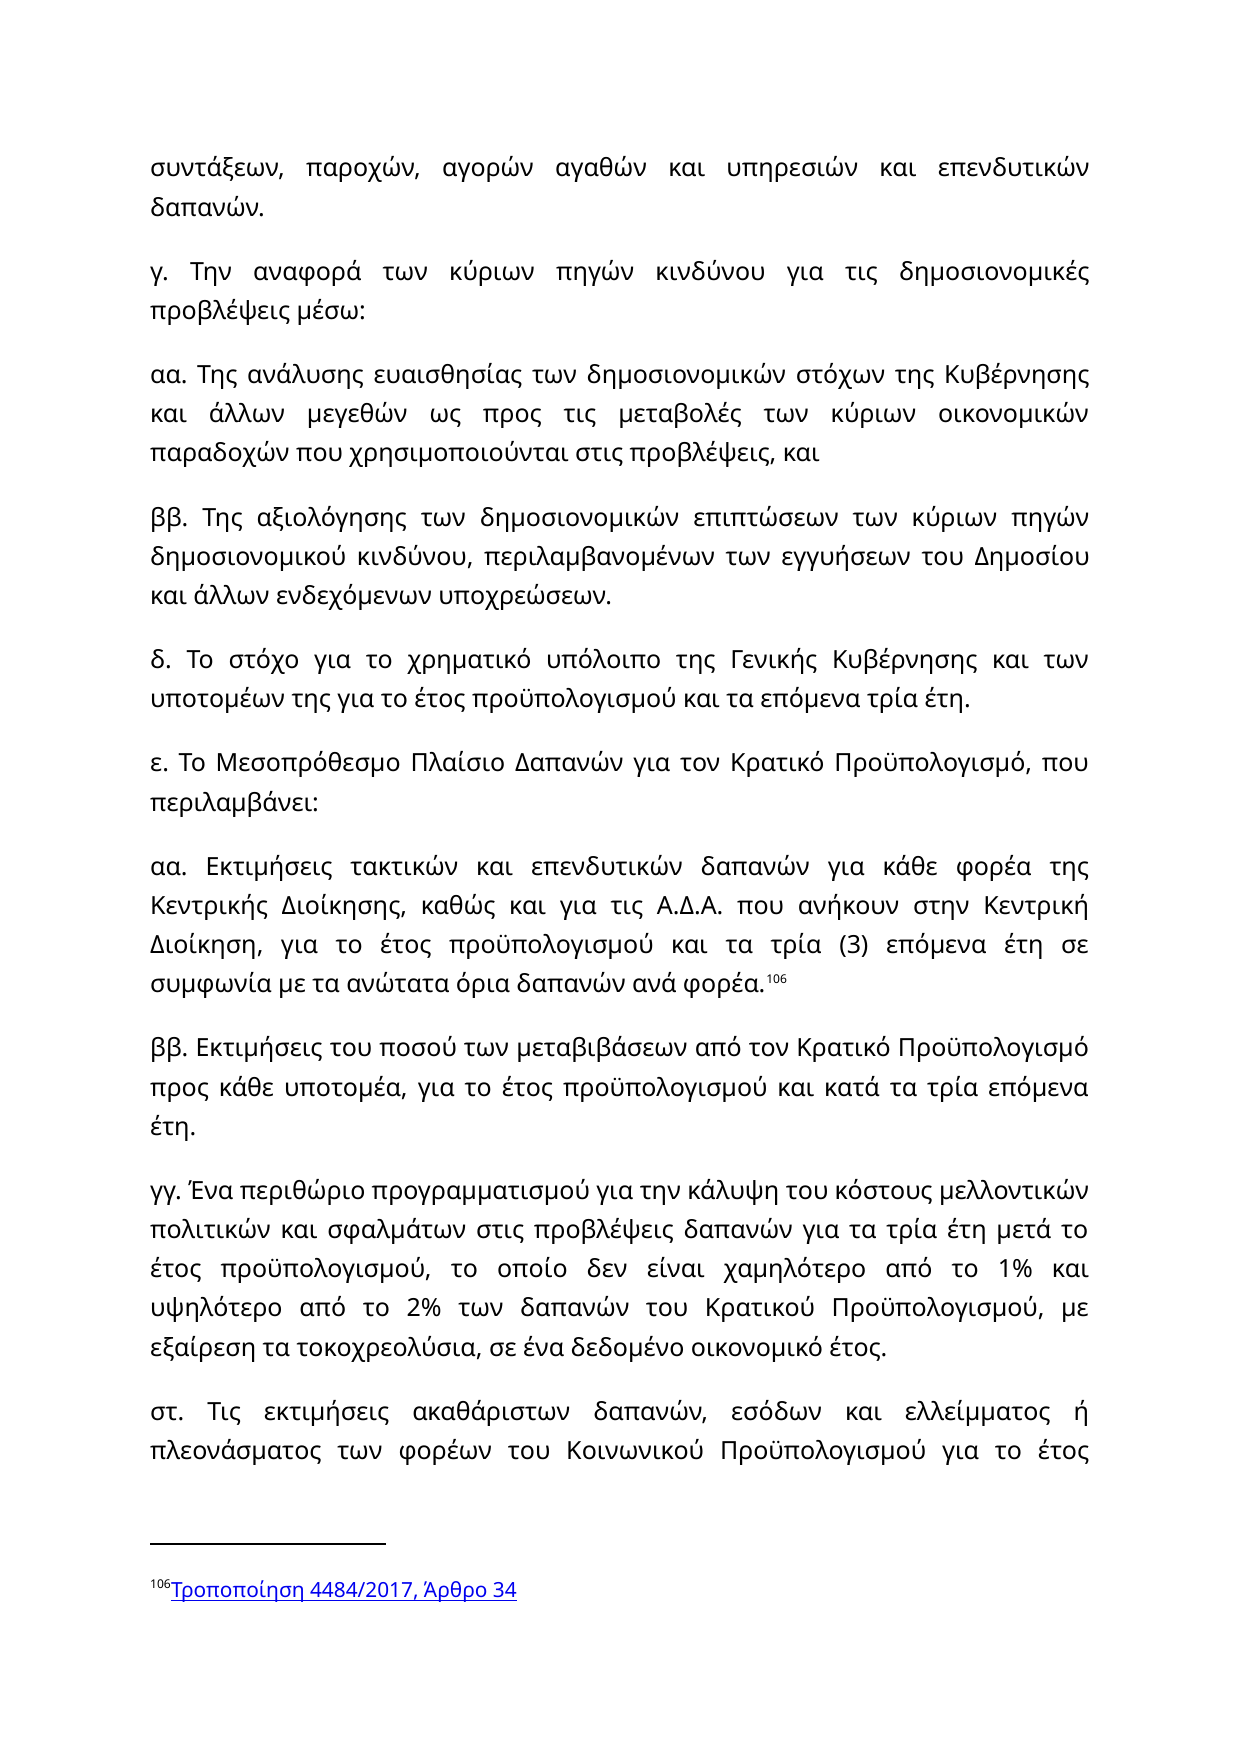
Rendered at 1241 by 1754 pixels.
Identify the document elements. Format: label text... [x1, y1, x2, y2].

text αα. Εκτιµήσεις τακτικών και επενδυτικών δαπανών για κάθε φορέα της Κεντρικής Διοίκησης, καθώς και για τις Α.Δ.Α. που ανήκουν στην Κεντρική Διοίκηση, για το έτος προϋπολογισµού και τα τρία (3) επόµενα έτη σε συµφωνία µε τα ανώτατα όρια δαπανών ανά φορέα. [150, 848, 1090, 1000]
text ββ. Της αξιολόγησης των δημοσιονομικών επιπτώσεων των κύριων πηγών δημοσιονομικού κινδύνου, περιλαμβανομένων των εγγυήσεων του Δημοσίου και άλλων ενδεχόμενων υποχρεώσεων. [150, 499, 1090, 612]
text συντάξεων, παροχών, αγορών αγαθών και υπηρεσιών και επενδυτικών δαπανών. [150, 150, 1090, 223]
text αα. Της ανάλυσης ευαισθησίας των δημοσιονομικών στόχων της Κυβέρνησης και άλλων μεγεθών ως προς τις μεταβολές των κύριων οικονομικών παραδοχών που χρησιμοποιούνται στις προβλέψεις, και [150, 357, 1090, 469]
text Τροποποίηση 4484/2017, Άρθρο 34 [150, 1576, 1090, 1604]
text δ. Το στόχο για το χρηματικό υπόλοιπο της Γενικής Κυβέρνησης και των υποτομέων της για το έτος προϋπολογισμού και τα επόμενα τρία έτη. [150, 642, 1090, 715]
text γγ. Ένα περιθώριο προγραμματισμού για την κάλυψη του κόστους μελλοντικών πολιτικών και σφαλμάτων στις προβλέψεις δαπανών για τα τρία έτη μετά το έτος προϋπολογισμού, το οποίο δεν είναι χαμηλότερο από το 1% και υψηλότερο από το 2% των δαπανών του Κρατικού Προϋπολογισμού, με εξαίρεση τα τοκοχρεολύσια, σε ένα δεδομένο οικονομικό έτος. [150, 1172, 1090, 1363]
text στ. Τις εκτιμήσεις ακαθάριστων δαπανών, εσόδων και ελλείμματος ή πλεονάσματος των φορέων του Κοινωνικού Προϋπολογισμού για το έτος [150, 1393, 1090, 1467]
text ε. Το Μεσοπρόθεσμο Πλαίσιο Δαπανών για τον Κρατικό Προϋπολογισμό, που περιλαμβάνει: [150, 745, 1090, 818]
text γ. Την αναφορά των κύριων πηγών κινδύνου για τις δημοσιονομικές προβλέψεις μέσω: [150, 253, 1090, 327]
text ββ. Εκτιμήσεις του ποσού των μεταβιβάσεων από τον Κρατικό Προϋπολογισμό προς κάθε υποτομέα, για το έτος προϋπολογισμού και κατά τα τρία επόμενα έτη. [150, 1030, 1090, 1142]
